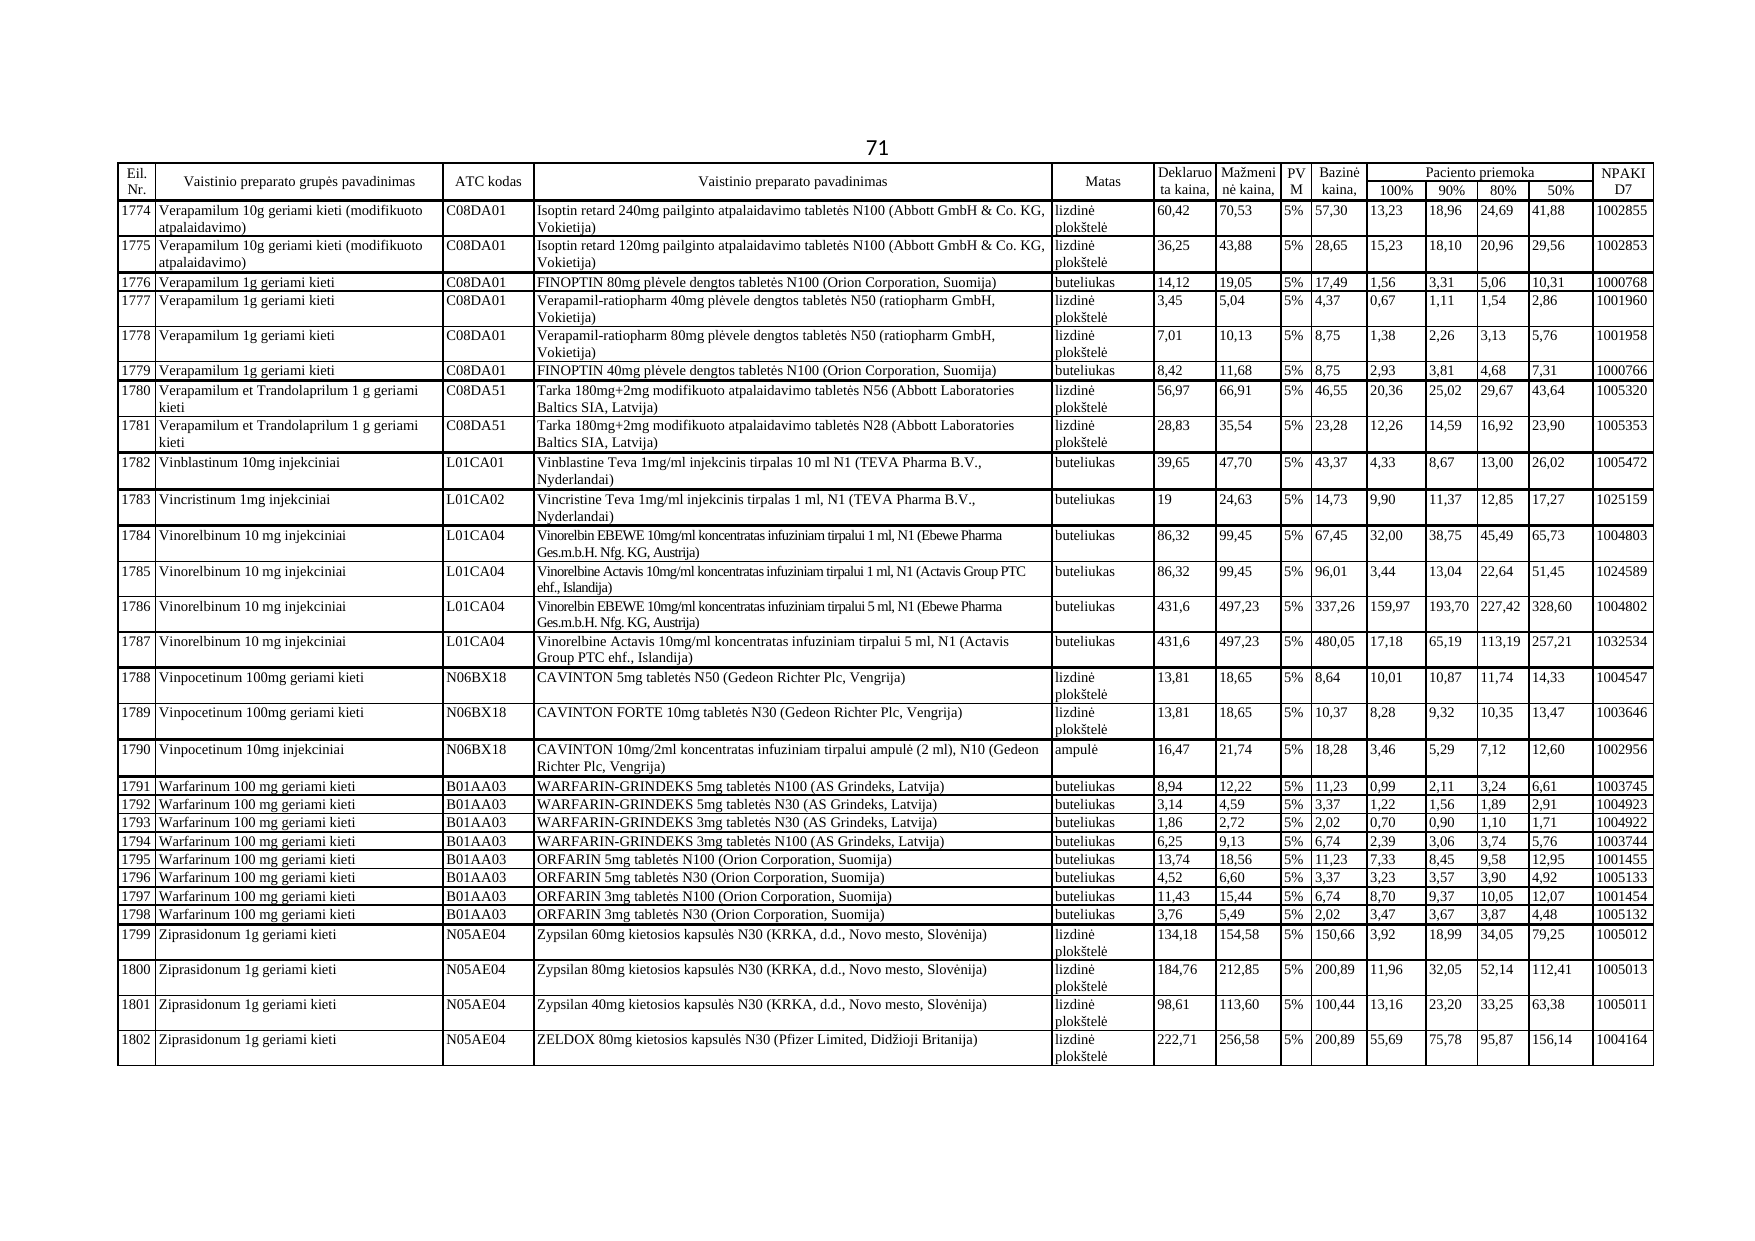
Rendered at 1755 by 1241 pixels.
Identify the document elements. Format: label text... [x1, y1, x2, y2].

table_cell 75,78 [1427, 1031, 1477, 1065]
table_cell B01AA03 [444, 888, 533, 904]
table_cell buteliukas [1053, 833, 1153, 849]
table_cell 13,81 [1155, 704, 1215, 738]
table_cell C08DA51 [444, 382, 533, 416]
table_cell 8,70 [1368, 888, 1425, 904]
table_cell 28,83 [1155, 417, 1215, 451]
table_cell 35,54 [1217, 417, 1280, 451]
table_cell C08DA01 [444, 202, 533, 235]
table_cell 13,04 [1427, 562, 1477, 596]
table_cell 8,75 [1312, 362, 1366, 379]
table_cell 5% [1282, 292, 1311, 326]
table_cell Verapamil-ratiopharm 40mg plėvele dengtos tabletės N50 (ratiopharm GmbH, Vokietija) [535, 292, 1051, 326]
table_cell 6,74 [1312, 888, 1366, 904]
table_cell 2,91 [1530, 796, 1592, 813]
table_cell lizdinė plokštelė [1053, 417, 1153, 451]
table_cell 8,42 [1155, 362, 1215, 379]
table_cell Warfarinum 100 mg geriami kieti [156, 851, 442, 868]
table_cell 113,19 [1478, 633, 1528, 666]
table_cell 14,33 [1530, 669, 1592, 703]
table_cell 1790 [119, 741, 155, 774]
table_cell buteliukas [1053, 362, 1153, 379]
table_cell 1004923 [1594, 796, 1653, 813]
table_cell 12,95 [1530, 851, 1592, 868]
table_cell 5% [1282, 741, 1311, 774]
table_cell 6,25 [1155, 833, 1215, 849]
table_cell 21,74 [1217, 741, 1280, 774]
table_cell 8,75 [1312, 327, 1366, 361]
table_cell 1000766 [1594, 362, 1653, 379]
table_cell 17,49 [1312, 274, 1366, 290]
table_cell 2,26 [1427, 327, 1477, 361]
table_cell 5% [1282, 562, 1311, 596]
table_cell 5% [1282, 633, 1311, 666]
table_cell lizdinė plokštelė [1053, 961, 1153, 994]
table_cell 2,86 [1530, 292, 1592, 326]
table_cell 1003745 [1594, 778, 1653, 794]
table_cell 1001958 [1594, 327, 1653, 361]
table_cell Warfarinum 100 mg geriami kieti [156, 814, 442, 831]
table_cell 22,64 [1478, 562, 1528, 596]
table_cell 29,67 [1478, 382, 1528, 416]
table_cell 96,01 [1312, 562, 1366, 596]
table_cell 337,26 [1312, 597, 1366, 631]
table_cell 113,60 [1217, 996, 1280, 1029]
table_cell 12,60 [1530, 741, 1592, 774]
table_cell 14,73 [1312, 491, 1366, 524]
table_cell 8,28 [1368, 704, 1425, 738]
table_cell 1787 [119, 633, 155, 666]
table_cell Verapamilum 1g geriami kieti [156, 362, 442, 379]
table_cell 80% [1478, 182, 1528, 199]
table_cell 1786 [119, 597, 155, 631]
table_cell 8,45 [1427, 851, 1477, 868]
table_cell lizdinė plokštelė [1053, 202, 1153, 235]
table_cell 431,6 [1155, 597, 1215, 631]
table_cell 16,92 [1478, 417, 1528, 451]
table_cell 3,23 [1368, 869, 1425, 886]
table_cell 18,56 [1217, 851, 1280, 868]
table_cell 7,01 [1155, 327, 1215, 361]
table_cell 3,37 [1312, 796, 1366, 813]
table_cell 3,14 [1155, 796, 1215, 813]
table_cell 1005133 [1594, 869, 1653, 886]
table_cell 5% [1282, 1031, 1311, 1065]
table_cell CAVINTON 10mg/2ml koncentratas infuziniam tirpalui ampulė (2 ml), N10 (Gedeon Richter Plc, Vengrija) [535, 741, 1051, 774]
table_cell lizdinė plokštelė [1053, 926, 1153, 959]
table_cell Vinorelbinum 10 mg injekciniai [156, 527, 442, 561]
table_cell buteliukas [1053, 869, 1153, 886]
table_cell C08DA01 [444, 292, 533, 326]
table_cell 5% [1282, 274, 1311, 290]
table_cell 1025159 [1594, 491, 1653, 524]
table_cell buteliukas [1053, 527, 1153, 561]
table_cell 11,68 [1217, 362, 1280, 379]
table_cell buteliukas [1053, 796, 1153, 813]
table_cell buteliukas [1053, 562, 1153, 596]
table_cell C08DA01 [444, 327, 533, 361]
table_cell 0,99 [1368, 778, 1425, 794]
table_cell lizdinė plokštelė [1053, 292, 1153, 326]
table_cell 4,33 [1368, 454, 1425, 487]
table_cell Warfarinum 100 mg geriami kieti [156, 778, 442, 794]
table_cell 0,90 [1427, 814, 1477, 831]
table_cell 43,37 [1312, 454, 1366, 487]
table_header Matas [1053, 164, 1153, 199]
table_cell 25,02 [1427, 382, 1477, 416]
table_cell 2,39 [1368, 833, 1425, 849]
table_cell 11,23 [1312, 851, 1366, 868]
table_cell 2,72 [1217, 814, 1280, 831]
table_cell 12,85 [1478, 491, 1528, 524]
table_cell 13,00 [1478, 454, 1528, 487]
table_cell 18,96 [1427, 202, 1477, 235]
table_cell 13,81 [1155, 669, 1215, 703]
table_cell 1777 [119, 292, 155, 326]
table_header ATC kodas [444, 164, 533, 199]
table_cell 1791 [119, 778, 155, 794]
table_cell 1785 [119, 562, 155, 596]
table_cell 1799 [119, 926, 155, 959]
table_cell 18,10 [1427, 237, 1477, 271]
table_cell 5% [1282, 202, 1311, 235]
table_header Eil. Nr. [119, 164, 155, 199]
table_cell 3,74 [1478, 833, 1528, 849]
table_cell 9,13 [1217, 833, 1280, 849]
table_cell 67,45 [1312, 527, 1366, 561]
table_cell 99,45 [1217, 527, 1280, 561]
table_cell Ziprasidonum 1g geriami kieti [156, 1031, 442, 1065]
table_cell N06BX18 [444, 669, 533, 703]
table_cell 3,81 [1427, 362, 1477, 379]
table_cell 5% [1282, 926, 1311, 959]
table_cell 1024589 [1594, 562, 1653, 596]
table_cell 1792 [119, 796, 155, 813]
table_cell 34,05 [1478, 926, 1528, 959]
table_cell 36,25 [1155, 237, 1215, 271]
table_header Vaistinio preparato grupės pavadinimas [156, 164, 442, 199]
table_header Paciento priemoka [1368, 164, 1592, 180]
table_cell Isoptin retard 240mg pailginto atpalaidavimo tabletės N100 (Abbott GmbH & Co. KG, Vokietija) [535, 202, 1051, 235]
table_cell 24,63 [1217, 491, 1280, 524]
table_cell Ziprasidonum 1g geriami kieti [156, 926, 442, 959]
table_cell 11,37 [1427, 491, 1477, 524]
table_cell 1005320 [1594, 382, 1653, 416]
table_cell Vinorelbinum 10 mg injekciniai [156, 633, 442, 666]
table_cell Vinblastine Teva 1mg/ml injekcinis tirpalas 10 ml N1 (TEVA Pharma B.V., Nyderlandai) [535, 454, 1051, 487]
table_cell 13,74 [1155, 851, 1215, 868]
table_cell 1779 [119, 362, 155, 379]
table_cell 3,87 [1478, 906, 1528, 923]
table_cell 1,86 [1155, 814, 1215, 831]
table_cell Vinorelbin EBEWE 10mg/ml koncentratas infuziniam tirpalui 1 ml, N1 (Ebewe Pharma Ges.m.b.H. Nfg. KG, Austrija) [535, 527, 1051, 561]
table_cell 1001454 [1594, 888, 1653, 904]
table_cell 79,25 [1530, 926, 1592, 959]
table_cell Verapamilum 1g geriami kieti [156, 327, 442, 361]
table_cell 159,97 [1368, 597, 1425, 631]
table_cell 65,73 [1530, 527, 1592, 561]
table_cell 1004547 [1594, 669, 1653, 703]
table_cell Tarka 180mg+2mg modifikuoto atpalaidavimo tabletės N56 (Abbott Laboratories Baltics SIA, Latvija) [535, 382, 1051, 416]
table_cell 5,29 [1427, 741, 1477, 774]
table_cell 1005013 [1594, 961, 1653, 994]
table_cell Vinorelbine Actavis 10mg/ml koncentratas infuziniam tirpalui 5 ml, N1 (Actavis Group PTC ehf., Islandija) [535, 633, 1051, 666]
table_cell 19,05 [1217, 274, 1280, 290]
table_cell Vinpocetinum 10mg injekciniai [156, 741, 442, 774]
table_cell Ziprasidonum 1g geriami kieti [156, 996, 442, 1029]
table_cell 5% [1282, 833, 1311, 849]
table_cell 3,57 [1427, 869, 1477, 886]
table_cell 28,65 [1312, 237, 1366, 271]
table_cell N06BX18 [444, 704, 533, 738]
table_cell 46,55 [1312, 382, 1366, 416]
table_cell 11,96 [1368, 961, 1425, 994]
table_cell 480,05 [1312, 633, 1366, 666]
table_cell 24,69 [1478, 202, 1528, 235]
table_cell L01CA04 [444, 562, 533, 596]
table_cell 52,14 [1478, 961, 1528, 994]
table_cell 3,76 [1155, 906, 1215, 923]
table_cell 1802 [119, 1031, 155, 1065]
table_cell 1004922 [1594, 814, 1653, 831]
table_cell Zypsilan 60mg kietosios kapsulės N30 (KRKA, d.d., Novo mesto, Slovėnija) [535, 926, 1051, 959]
table_cell 60,42 [1155, 202, 1215, 235]
table_cell FINOPTIN 40mg plėvele dengtos tabletės N100 (Orion Corporation, Suomija) [535, 362, 1051, 379]
table_cell L01CA04 [444, 633, 533, 666]
table_cell 86,32 [1155, 527, 1215, 561]
table_cell Isoptin retard 120mg pailginto atpalaidavimo tabletės N100 (Abbott GmbH & Co. KG, Vokietija) [535, 237, 1051, 271]
table_cell 100% [1368, 182, 1425, 199]
table_cell 4,92 [1530, 869, 1592, 886]
table_cell Verapamilum 10g geriami kieti (modifikuoto atpalaidavimo) [156, 237, 442, 271]
table_cell 212,85 [1217, 961, 1280, 994]
table_cell ORFARIN 5mg tabletės N30 (Orion Corporation, Suomija) [535, 869, 1051, 886]
table_cell B01AA03 [444, 778, 533, 794]
table_cell 18,99 [1427, 926, 1477, 959]
table_cell 2,02 [1312, 814, 1366, 831]
table_cell Verapamilum 10g geriami kieti (modifikuoto atpalaidavimo) [156, 202, 442, 235]
table_cell L01CA01 [444, 454, 533, 487]
table_cell 5% [1282, 454, 1311, 487]
table_cell 4,68 [1478, 362, 1528, 379]
table_cell 5% [1282, 961, 1311, 994]
table_cell 1005011 [1594, 996, 1653, 1029]
table_cell buteliukas [1053, 906, 1153, 923]
table_cell 66,91 [1217, 382, 1280, 416]
table_cell 5% [1282, 597, 1311, 631]
table_cell 39,65 [1155, 454, 1215, 487]
table_cell 1003744 [1594, 833, 1653, 849]
table_cell N05AE04 [444, 1031, 533, 1065]
table_cell 57,30 [1312, 202, 1366, 235]
table_cell 154,58 [1217, 926, 1280, 959]
table_cell B01AA03 [444, 906, 533, 923]
table_cell ORFARIN 3mg tabletės N30 (Orion Corporation, Suomija) [535, 906, 1051, 923]
table_cell 9,37 [1427, 888, 1477, 904]
table_cell 11,23 [1312, 778, 1366, 794]
table_cell 10,05 [1478, 888, 1528, 904]
table_cell 51,45 [1530, 562, 1592, 596]
table_cell 70,53 [1217, 202, 1280, 235]
table_cell 1795 [119, 851, 155, 868]
table_cell 4,37 [1312, 292, 1366, 326]
table_cell Warfarinum 100 mg geriami kieti [156, 888, 442, 904]
table_cell 497,23 [1217, 597, 1280, 631]
table_cell 222,71 [1155, 1031, 1215, 1065]
table_cell 15,23 [1368, 237, 1425, 271]
table_cell 18,65 [1217, 669, 1280, 703]
table_cell 45,49 [1478, 527, 1528, 561]
table_cell 1794 [119, 833, 155, 849]
table_cell N05AE04 [444, 996, 533, 1029]
table_cell B01AA03 [444, 833, 533, 849]
table_cell buteliukas [1053, 454, 1153, 487]
table_cell Zypsilan 80mg kietosios kapsulės N30 (KRKA, d.d., Novo mesto, Slovėnija) [535, 961, 1051, 994]
table_cell 200,89 [1312, 1031, 1366, 1065]
table_cell 10,13 [1217, 327, 1280, 361]
table_cell C08DA01 [444, 362, 533, 379]
table_cell 3,06 [1427, 833, 1477, 849]
table_cell 1002853 [1594, 237, 1653, 271]
table_cell 12,22 [1217, 778, 1280, 794]
table_cell 3,47 [1368, 906, 1425, 923]
table_cell 1,38 [1368, 327, 1425, 361]
table_cell 10,37 [1312, 704, 1366, 738]
table_cell 95,87 [1478, 1031, 1528, 1065]
table_cell 3,67 [1427, 906, 1477, 923]
table_cell 32,00 [1368, 527, 1425, 561]
table_cell 5% [1282, 906, 1311, 923]
table_cell 1780 [119, 382, 155, 416]
table_cell buteliukas [1053, 814, 1153, 831]
table_cell L01CA02 [444, 491, 533, 524]
table_cell 3,24 [1478, 778, 1528, 794]
table_cell 63,38 [1530, 996, 1592, 1029]
table_cell 1004802 [1594, 597, 1653, 631]
table_cell 12,26 [1368, 417, 1425, 451]
table_cell 1776 [119, 274, 155, 290]
table_cell 1032534 [1594, 633, 1653, 666]
table_cell 1001455 [1594, 851, 1653, 868]
table_cell 10,35 [1478, 704, 1528, 738]
table_cell 1004164 [1594, 1031, 1653, 1065]
table_cell 14,12 [1155, 274, 1215, 290]
table_cell 7,33 [1368, 851, 1425, 868]
table_cell N06BX18 [444, 741, 533, 774]
table_cell 1,10 [1478, 814, 1528, 831]
table_cell 5% [1282, 888, 1311, 904]
table_cell 1793 [119, 814, 155, 831]
table_cell 65,19 [1427, 633, 1477, 666]
table_cell 6,60 [1217, 869, 1280, 886]
table_cell 184,76 [1155, 961, 1215, 994]
table_cell 50% [1530, 182, 1592, 199]
table_cell C08DA01 [444, 274, 533, 290]
table_cell 1781 [119, 417, 155, 451]
table_header PVM [1282, 164, 1311, 199]
table_cell buteliukas [1053, 597, 1153, 631]
table_cell ORFARIN 5mg tabletės N100 (Orion Corporation, Suomija) [535, 851, 1051, 868]
table_cell B01AA03 [444, 851, 533, 868]
table_cell 1004803 [1594, 527, 1653, 561]
table_cell 3,45 [1155, 292, 1215, 326]
table_cell 1797 [119, 888, 155, 904]
table_cell 5% [1282, 851, 1311, 868]
table_cell 2,02 [1312, 906, 1366, 923]
table_cell N05AE04 [444, 926, 533, 959]
table_cell 9,90 [1368, 491, 1425, 524]
table_cell buteliukas [1053, 274, 1153, 290]
table_cell 17,18 [1368, 633, 1425, 666]
table_cell ampulė [1053, 741, 1153, 774]
table_cell Warfarinum 100 mg geriami kieti [156, 869, 442, 886]
table_cell 32,05 [1427, 961, 1477, 994]
table_cell 23,28 [1312, 417, 1366, 451]
table_cell 10,87 [1427, 669, 1477, 703]
table_cell 1,89 [1478, 796, 1528, 813]
table_cell Verapamilum et Trandolaprilum 1 g geriami kieti [156, 417, 442, 451]
table_cell 3,37 [1312, 869, 1366, 886]
table_cell 4,48 [1530, 906, 1592, 923]
table_cell 1782 [119, 454, 155, 487]
table_cell 5% [1282, 778, 1311, 794]
table_cell WARFARIN-GRINDEKS 5mg tabletės N100 (AS Grindeks, Latvija) [535, 778, 1051, 794]
table_cell 43,88 [1217, 237, 1280, 271]
table_cell Tarka 180mg+2mg modifikuoto atpalaidavimo tabletės N28 (Abbott Laboratories Baltics SIA, Latvija) [535, 417, 1051, 451]
table_cell C08DA51 [444, 417, 533, 451]
table_cell buteliukas [1053, 851, 1153, 868]
table_cell 7,31 [1530, 362, 1592, 379]
table_cell 5% [1282, 327, 1311, 361]
table_cell 5% [1282, 491, 1311, 524]
table_cell 56,97 [1155, 382, 1215, 416]
table_cell 55,69 [1368, 1031, 1425, 1065]
table_cell 150,66 [1312, 926, 1366, 959]
table_cell 1002855 [1594, 202, 1653, 235]
table_cell 1778 [119, 327, 155, 361]
table_cell 3,31 [1427, 274, 1477, 290]
table_cell 3,46 [1368, 741, 1425, 774]
table_cell 23,90 [1530, 417, 1592, 451]
table_cell 29,56 [1530, 237, 1592, 271]
table_cell 5% [1282, 382, 1311, 416]
table_cell 5% [1282, 527, 1311, 561]
table_cell 0,67 [1368, 292, 1425, 326]
table_cell 1,22 [1368, 796, 1425, 813]
table_cell 5,06 [1478, 274, 1528, 290]
table_cell B01AA03 [444, 814, 533, 831]
table_cell 1005472 [1594, 454, 1653, 487]
table_cell lizdinė plokštelė [1053, 669, 1153, 703]
table_cell Warfarinum 100 mg geriami kieti [156, 906, 442, 923]
table_cell 1005353 [1594, 417, 1653, 451]
table_cell 112,41 [1530, 961, 1592, 994]
table_cell 20,96 [1478, 237, 1528, 271]
table_cell 16,47 [1155, 741, 1215, 774]
table_cell B01AA03 [444, 796, 533, 813]
table_cell 4,59 [1217, 796, 1280, 813]
table_cell 1801 [119, 996, 155, 1029]
table_cell 1789 [119, 704, 155, 738]
table_cell 5,76 [1530, 327, 1592, 361]
table_cell Zypsilan 40mg kietosios kapsulės N30 (KRKA, d.d., Novo mesto, Slovėnija) [535, 996, 1051, 1029]
table_cell 19 [1155, 491, 1215, 524]
table_cell Verapamilum 1g geriami kieti [156, 292, 442, 326]
table_cell 10,31 [1530, 274, 1592, 290]
table_cell B01AA03 [444, 869, 533, 886]
table_cell C08DA01 [444, 237, 533, 271]
table_cell Warfarinum 100 mg geriami kieti [156, 833, 442, 849]
table_cell 15,44 [1217, 888, 1280, 904]
table_cell 7,12 [1478, 741, 1528, 774]
table_cell 6,61 [1530, 778, 1592, 794]
table_cell 431,6 [1155, 633, 1215, 666]
table_header Deklaruota kaina, Lt [1155, 164, 1215, 199]
table_cell CAVINTON 5mg tabletės N50 (Gedeon Richter Plc, Vengrija) [535, 669, 1051, 703]
table_cell 5% [1282, 796, 1311, 813]
table_cell L01CA04 [444, 597, 533, 631]
table_cell 23,20 [1427, 996, 1477, 1029]
table_cell buteliukas [1053, 633, 1153, 666]
table_cell 1800 [119, 961, 155, 994]
table_cell 1,56 [1427, 796, 1477, 813]
table_cell 1000768 [1594, 274, 1653, 290]
table_cell 328,60 [1530, 597, 1592, 631]
table_cell 1005012 [1594, 926, 1653, 959]
table_cell 257,21 [1530, 633, 1592, 666]
table_cell 38,75 [1427, 527, 1477, 561]
table_cell lizdinė plokštelė [1053, 996, 1153, 1029]
table_cell 9,32 [1427, 704, 1477, 738]
table_cell 86,32 [1155, 562, 1215, 596]
table_cell 43,64 [1530, 382, 1592, 416]
table_cell 3,44 [1368, 562, 1425, 596]
table_cell 8,94 [1155, 778, 1215, 794]
table_cell 3,90 [1478, 869, 1528, 886]
table_header NPAKID7 [1594, 164, 1653, 199]
table_cell Ziprasidonum 1g geriami kieti [156, 961, 442, 994]
table_cell 1,71 [1530, 814, 1592, 831]
table_cell 1001960 [1594, 292, 1653, 326]
table_cell 98,61 [1155, 996, 1215, 1029]
table_cell 3,92 [1368, 926, 1425, 959]
table_header Bazinė kaina, Lt [1312, 164, 1366, 199]
table_cell lizdinė plokštelė [1053, 704, 1153, 738]
table_cell 134,18 [1155, 926, 1215, 959]
table_cell 1798 [119, 906, 155, 923]
table_cell 26,02 [1530, 454, 1592, 487]
table_cell 1,56 [1368, 274, 1425, 290]
table_cell Verapamilum et Trandolaprilum 1 g geriami kieti [156, 382, 442, 416]
table_cell 47,70 [1217, 454, 1280, 487]
table_cell 8,64 [1312, 669, 1366, 703]
table_cell 5,04 [1217, 292, 1280, 326]
table_cell 5% [1282, 869, 1311, 886]
table_cell 13,47 [1530, 704, 1592, 738]
table_cell 193,70 [1427, 597, 1477, 631]
table_cell Verapamilum 1g geriami kieti [156, 274, 442, 290]
table_cell 256,58 [1217, 1031, 1280, 1065]
table_cell 1,11 [1427, 292, 1477, 326]
table_cell 1784 [119, 527, 155, 561]
table_cell 5,76 [1530, 833, 1592, 849]
table_cell 18,28 [1312, 741, 1366, 774]
table_cell 5% [1282, 704, 1311, 738]
table_cell 4,52 [1155, 869, 1215, 886]
table_cell Vincristinum 1mg injekciniai [156, 491, 442, 524]
table_cell 5% [1282, 996, 1311, 1029]
table_cell 1796 [119, 869, 155, 886]
table_cell 5,49 [1217, 906, 1280, 923]
table_cell WARFARIN-GRINDEKS 3mg tabletės N100 (AS Grindeks, Latvija) [535, 833, 1051, 849]
table_cell 1002956 [1594, 741, 1653, 774]
table_cell CAVINTON FORTE 10mg tabletės N30 (Gedeon Richter Plc, Vengrija) [535, 704, 1051, 738]
table_cell buteliukas [1053, 888, 1153, 904]
table_cell Vinpocetinum 100mg geriami kieti [156, 704, 442, 738]
table_header Vaistinio preparato pavadinimas [535, 164, 1051, 199]
table_cell 1005132 [1594, 906, 1653, 923]
table_cell Verapamil-ratiopharm 80mg plėvele dengtos tabletės N50 (ratiopharm GmbH, Vokietija) [535, 327, 1051, 361]
table_cell 5% [1282, 237, 1311, 271]
table_cell 227,42 [1478, 597, 1528, 631]
table_cell FINOPTIN 80mg plėvele dengtos tabletės N100 (Orion Corporation, Suomija) [535, 274, 1051, 290]
table_cell 2,11 [1427, 778, 1477, 794]
table_cell Warfarinum 100 mg geriami kieti [156, 796, 442, 813]
table_cell 3,13 [1478, 327, 1528, 361]
table_cell buteliukas [1053, 491, 1153, 524]
table_cell lizdinė plokštelė [1053, 327, 1153, 361]
table_cell 10,01 [1368, 669, 1425, 703]
table_cell buteliukas [1053, 778, 1153, 794]
table_cell 156,14 [1530, 1031, 1592, 1065]
table_cell 13,16 [1368, 996, 1425, 1029]
table_cell 6,74 [1312, 833, 1366, 849]
table_cell lizdinė plokštelė [1053, 237, 1153, 271]
table_cell 100,44 [1312, 996, 1366, 1029]
table_cell 200,89 [1312, 961, 1366, 994]
table_cell Vinblastinum 10mg injekciniai [156, 454, 442, 487]
table_cell Vinorelbinum 10 mg injekciniai [156, 562, 442, 596]
table_cell Vincristine Teva 1mg/ml injekcinis tirpalas 1 ml, N1 (TEVA Pharma B.V., Nyderlandai) [535, 491, 1051, 524]
table_cell 5% [1282, 669, 1311, 703]
table_cell 5% [1282, 814, 1311, 831]
table_cell 0,70 [1368, 814, 1425, 831]
table_cell 17,27 [1530, 491, 1592, 524]
table_cell 11,74 [1478, 669, 1528, 703]
table_cell 497,23 [1217, 633, 1280, 666]
table_cell lizdinė plokštelė [1053, 382, 1153, 416]
table_cell 14,59 [1427, 417, 1477, 451]
table_cell 1775 [119, 237, 155, 271]
table_header Mažmeninė kaina, Lt [1217, 164, 1280, 199]
table_cell ORFARIN 3mg tabletės N100 (Orion Corporation, Suomija) [535, 888, 1051, 904]
table_cell 1788 [119, 669, 155, 703]
table_cell 90% [1427, 182, 1477, 199]
table_cell Vinpocetinum 100mg geriami kieti [156, 669, 442, 703]
table_cell 13,23 [1368, 202, 1425, 235]
table_cell 11,43 [1155, 888, 1215, 904]
table_cell lizdinė plokštelė [1053, 1031, 1153, 1065]
table_cell 33,25 [1478, 996, 1528, 1029]
table_cell 9,58 [1478, 851, 1528, 868]
table_cell Vinorelbinum 10 mg injekciniai [156, 597, 442, 631]
table_cell 5% [1282, 417, 1311, 451]
table_cell 8,67 [1427, 454, 1477, 487]
table_cell 99,45 [1217, 562, 1280, 596]
table_cell 1783 [119, 491, 155, 524]
table_cell 2,93 [1368, 362, 1425, 379]
table_cell 1003646 [1594, 704, 1653, 738]
table_cell WARFARIN-GRINDEKS 3mg tabletės N30 (AS Grindeks, Latvija) [535, 814, 1051, 831]
table_cell 1,54 [1478, 292, 1528, 326]
table_cell Vinorelbin EBEWE 10mg/ml koncentratas infuziniam tirpalui 5 ml, N1 (Ebewe Pharma Ges.m.b.H. Nfg. KG, Austrija) [535, 597, 1051, 631]
table_cell ZELDOX 80mg kietosios kapsulės N30 (Pfizer Limited, Didžioji Britanija) [535, 1031, 1051, 1065]
table_cell 12,07 [1530, 888, 1592, 904]
table_cell 18,65 [1217, 704, 1280, 738]
table_cell Vinorelbine Actavis 10mg/ml koncentratas infuziniam tirpalui 1 ml, N1 (Actavis Group PTC ehf., Islandija) [535, 562, 1051, 596]
table_cell 5% [1282, 362, 1311, 379]
table_cell 20,36 [1368, 382, 1425, 416]
table_cell WARFARIN-GRINDEKS 5mg tabletės N30 (AS Grindeks, Latvija) [535, 796, 1051, 813]
table_cell 41,88 [1530, 202, 1592, 235]
table_cell N05AE04 [444, 961, 533, 994]
table_cell L01CA04 [444, 527, 533, 561]
table_cell 1774 [119, 202, 155, 235]
